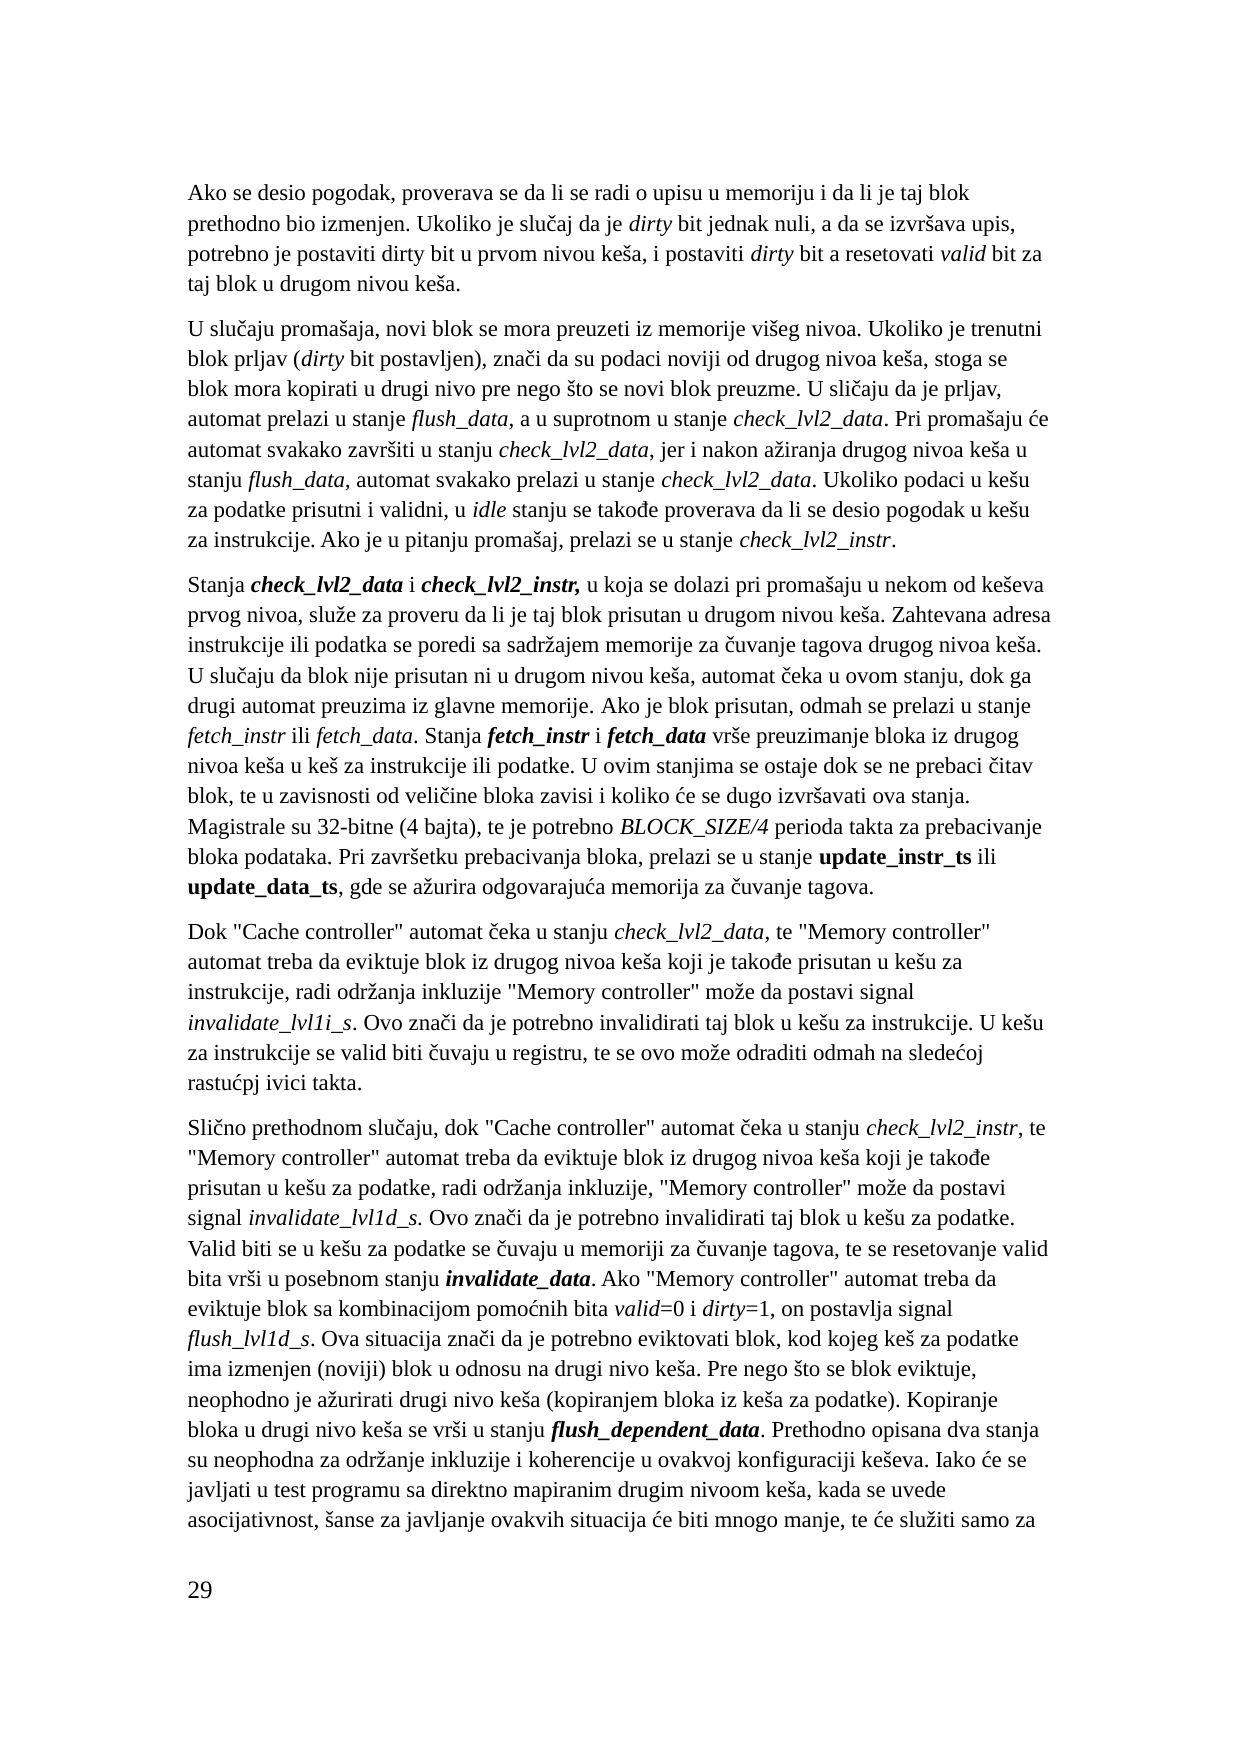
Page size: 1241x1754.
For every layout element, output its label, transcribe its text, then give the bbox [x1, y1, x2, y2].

text Ako se desio pogodak, proverava se da li se radi o upisu u memoriju i da li je taj blok prethodno bio izmenjen. Ukoliko je slučaj da je dirty bit jednak nuli, a da se izvršava upis, potrebno je postaviti dirty bit u prvom nivou keša, i postaviti dirty bit a resetovati valid bit za taj blok u drugom nivou keša. [187, 179, 1053, 296]
text Slično prethodnom slučaju, dok "Cache controller" automat čeka u stanju check_lvl2_instr, te "Memory controller" automat treba da eviktuje blok iz drugog nivoa keša koji je takođe prisutan u kešu za podatke, radi održanja inkluzije, "Memory controller" može da postavi signal invalidate_lvl1d_s. Ovo znači da je potrebno invalidirati taj blok u kešu za podatke. Valid biti se u kešu za podatke se čuvaju u memoriji za čuvanje tagova, te se resetovanje valid bita vrši u posebnom stanju invalidate_data. Ako "Memory controller" automat treba da eviktuje blok sa kombinacijom pomoćnih bita valid=0 i dirty=1, on postavlja signal flush_lvl1d_s. Ova situacija znači da je potrebno eviktovati blok, kod kojeg keš za podatke ima izmenjen (noviji) blok u odnosu na drugi nivo keša. Pre nego što se blok eviktuje, neophodno je ažurirati drugi nivo keša (kopiranjem bloka iz keša za podatke). Kopiranje bloka u drugi nivo keša se vrši u stanju flush_dependent_data. Prethodno opisana dva stanja su neophodna za održanje inkluzije i koherencije u ovakvoj konfiguraciji keševa. Iako će se javljati u test programu sa direktno mapiranim drugim nivoom keša, kada se uvede asocijativnost, šanse za javljanje ovakvih situacija će biti mnogo manje, te će služiti samo za [187, 1114, 1053, 1533]
text Stanja check_lvl2_data i check_lvl2_instr, u koja se dolazi pri promašaju u nekom od keševa prvog nivoa, služe za proveru da li je taj blok prisutan u drugom nivou keša. Zahtevana adresa instrukcije ili podatka se poredi sa sadržajem memorije za čuvanje tagova drugog nivoa keša. U slučaju da blok nije prisutan ni u drugom nivou keša, automat čeka u ovom stanju, dok ga drugi automat preuzima iz glavne memorije. Ako je blok prisutan, odmah se prelazi u stanje fetch_instr ili fetch_data. Stanja fetch_instr i fetch_data vrše preuzimanje bloka iz drugog nivoa keša u keš za instrukcije ili podatke. U ovim stanjima se ostaje dok se ne prebaci čitav blok, te u zavisnosti od veličine bloka zavisi i koliko će se dugo izvršavati ova stanja. Magistrale su 32-bitne (4 bajta), te je potrebno BLOCK_SIZE/4 perioda takta za prebacivanje bloka podataka. Pri završetku prebacivanja bloka, prelazi se u stanje update_instr_ts ili update_data_ts, gde se ažurira odgovarajuća memorija za čuvanje tagova. [187, 571, 1053, 899]
text U slučaju promašaja, novi blok se mora preuzeti iz memorije višeg nivoa. Ukoliko je trenutni blok prljav (dirty bit postavljen), znači da su podaci noviji od drugog nivoa keša, stoga se blok mora kopirati u drugi nivo pre nego što se novi blok preuzme. U sličaju da je prljav, automat prelazi u stanje flush_data, a u suprotnom u stanje check_lvl2_data. Pri promašaju će automat svakako završiti u stanju check_lvl2_data, jer i nakon ažiranja drugog nivoa keša u stanju flush_data, automat svakako prelazi u stanje check_lvl2_data. Ukoliko podaci u kešu za podatke prisutni i validni, u idle stanju se takođe proverava da li se desio pogodak u kešu za instrukcije. Ako je u pitanju promašaj, prelazi se u stanje check_lvl2_instr. [187, 315, 1053, 553]
text Dok "Cache controller" automat čeka u stanju check_lvl2_data, te "Memory controller" automat treba da eviktuje blok iz drugog nivoa keša koji je takođe prisutan u kešu za instrukcije, radi održanja inkluzije "Memory controller" može da postavi signal invalidate_lvl1i_s. Ovo znači da je potrebno invalidirati taj blok u kešu za instrukcije. U kešu za instrukcije se valid biti čuvaju u registru, te se ovo može odraditi odmah na sledećoj rastućpj ivici takta. [187, 918, 1053, 1095]
